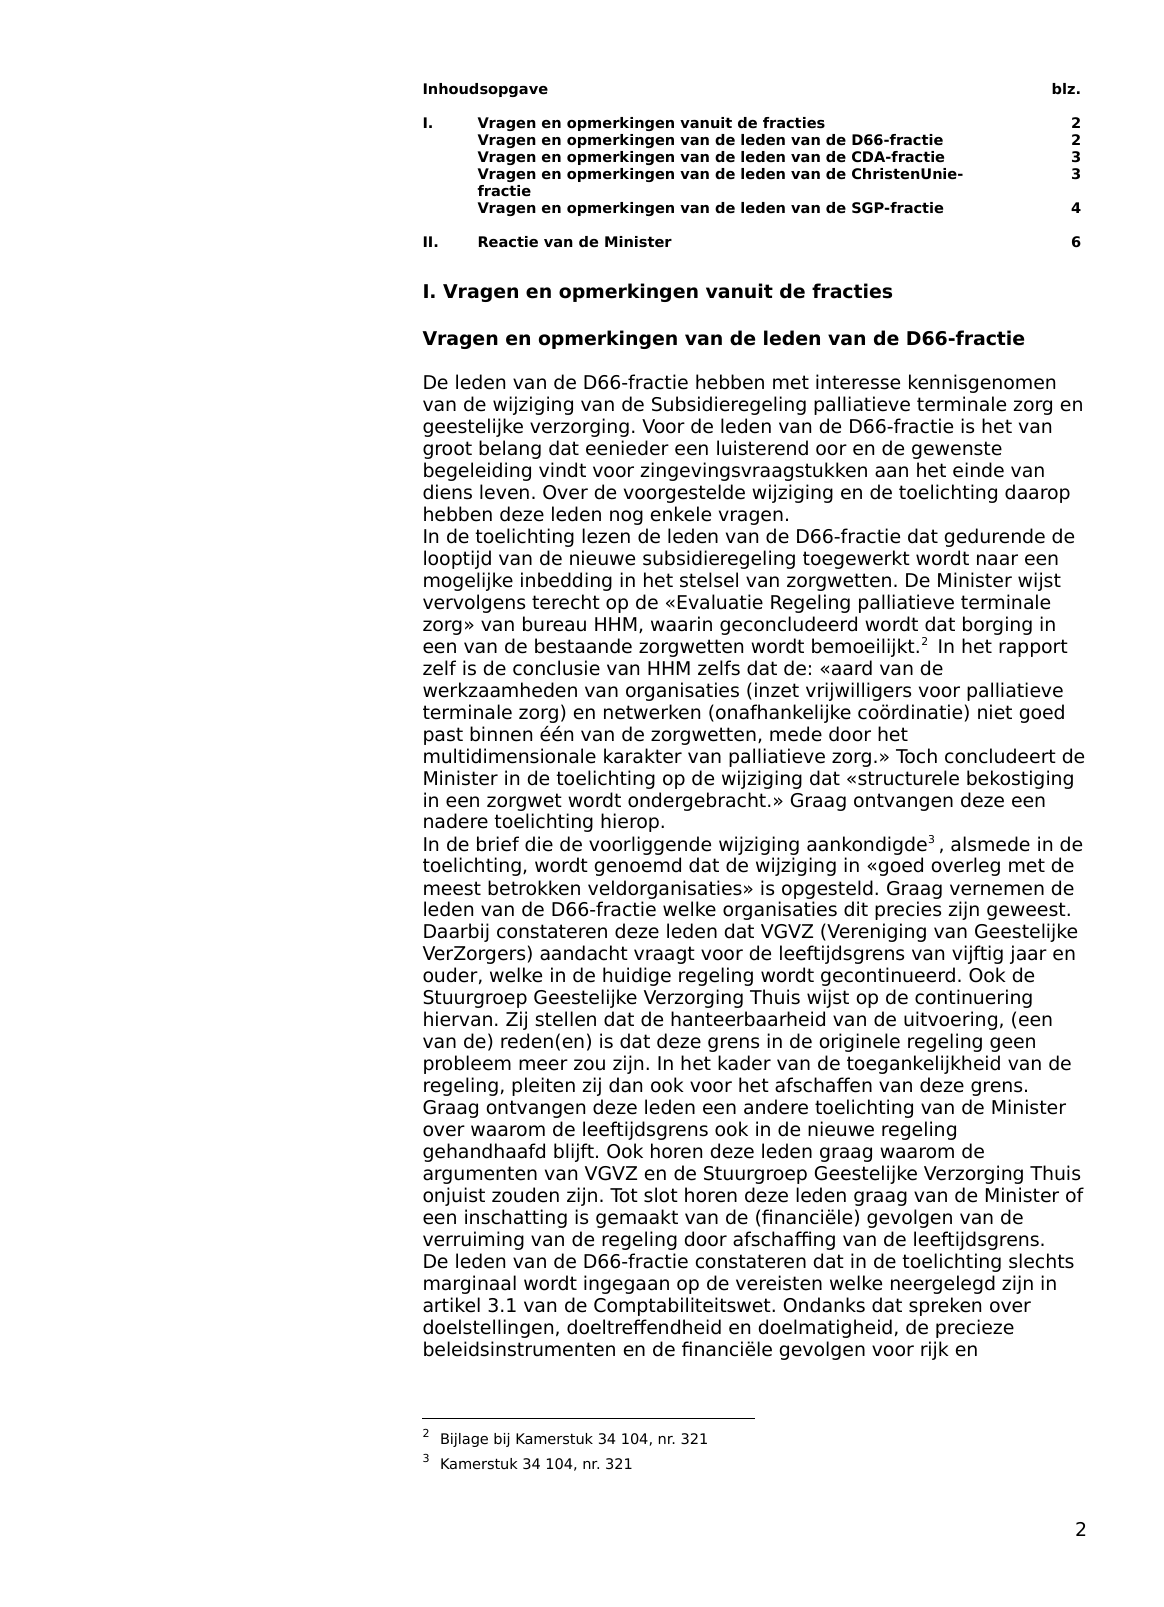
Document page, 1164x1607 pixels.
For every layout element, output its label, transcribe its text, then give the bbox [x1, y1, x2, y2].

table_cell 2 [1003, 115, 1087, 132]
text De leden van de D66-fractie hebben met interesse kennisgenomen van de wijziging van de Subsidieregeling palliatieve terminale zorg en geestelijke verzorging. Voor de leden van de D66-fractie is het van groot belang dat eenieder een luisterend oor en de gewenste begeleiding vindt voor zingevingsvraagstukken aan het einde van diens leven. Over de voorgestelde wijziging en de toelichting daarop hebben deze leden nog enkele vragen. [422, 372, 1087, 526]
table_cell [422, 217, 471, 234]
table_cell 3 [1003, 149, 1087, 166]
text In de toelichting lezen de leden van de D66-fractie dat gedurende de looptijd van de nieuwe subsidieregeling toegewerkt wordt naar een mogelijke inbedding in het stelsel van zorgwetten. De Minister wijst vervolgens terecht op de «Evaluatie Regeling palliatieve terminale zorg» van bureau HHM, waarin geconcludeerd wordt dat borging in een van de bestaande zorgwetten wordt bemoeilijkt. In het rapport zelf is de conclusie van HHM zelfs dat de: «aard van de werkzaamheden van organisaties (inzet vrijwilligers voor palliatieve terminale zorg) en netwerken (onafhankelijke coördinatie) niet goed past binnen één van de zorgwetten, mede door het multidimensionale karakter van palliatieve zorg.» Toch concludeert de Minister in de toelichting op de wijziging dat «structurele bekostiging in een zorgwet wordt ondergebracht.» Graag ontvangen deze een nadere toelichting hierop. [422, 526, 1087, 833]
table_cell [422, 98, 471, 115]
table_cell [471, 98, 1003, 115]
table_cell 3 [1003, 166, 1087, 200]
table_cell Vragen en opmerkingen van de leden van de SGP-fractie [471, 200, 1003, 217]
table_cell [422, 166, 471, 200]
table_header Inhoudsopgave [422, 81, 1003, 98]
table_cell II. [422, 234, 471, 251]
text Bijlage bij Kamerstuk 34 104, nr. 321 [422, 1427, 1087, 1449]
table_cell I. [422, 115, 471, 132]
table_cell 6 [1003, 234, 1087, 251]
table_cell [422, 149, 471, 166]
table_cell Vragen en opmerkingen van de leden van de D66-fractie [471, 132, 1003, 149]
table_cell [1003, 98, 1087, 115]
table_header blz. [1003, 81, 1087, 98]
table_cell Vragen en opmerkingen van de leden van de CDA-fractie [471, 149, 1003, 166]
table_cell 2 [1003, 132, 1087, 149]
table_cell [471, 217, 1003, 234]
table_cell Vragen en opmerkingen van de leden van de ChristenUnie-fractie [471, 166, 1003, 200]
table_cell [422, 200, 471, 217]
subtitle I. Vragen en opmerkingen vanuit de fracties [422, 281, 1087, 303]
text In de brief die de voorliggende wijziging aankondigde, alsmede in de toelichting, wordt genoemd dat de wijziging in «goed overleg met de meest betrokken veldorganisaties» is opgesteld. Graag vernemen de leden van de D66-fractie welke organisaties dit precies zijn geweest. Daarbij constateren deze leden dat VGVZ (Vereniging van Geestelijke VerZorgers) aandacht vraagt voor de leeftijdsgrens van vijftig jaar en ouder, welke in de huidige regeling wordt gecontinueerd. Ook de Stuurgroep Geestelijke Verzorging Thuis wijst op de continuering hiervan. Zij stellen dat de hanteerbaarheid van de uitvoering, (een van de) reden(en) is dat deze grens in de originele regeling geen probleem meer zou zijn. In het kader van de toegankelijkheid van de regeling, pleiten zij dan ook voor het afschaffen van deze grens. Graag ontvangen deze leden een andere toelichting van de Minister over waarom de leeftijdsgrens ook in de nieuwe regeling gehandhaafd blijft. Ook horen deze leden graag waarom de argumenten van VGVZ en de Stuurgroep Geestelijke Verzorging Thuis onjuist zouden zijn. Tot slot horen deze leden graag van de Minister of een inschatting is gemaakt van de (financiële) gevolgen van de verruiming van de regeling door afschaffing van de leeftijdsgrens. [422, 833, 1087, 1251]
table_cell 4 [1003, 200, 1087, 217]
table_cell Vragen en opmerkingen vanuit de fracties [471, 115, 1003, 132]
table_cell [1003, 217, 1087, 234]
table_cell Reactie van de Minister [471, 234, 1003, 251]
subtitle Vragen en opmerkingen van de leden van de D66-fractie [422, 328, 1087, 350]
table_cell [422, 132, 471, 149]
text Kamerstuk 34 104, nr. 321 [422, 1452, 1087, 1474]
text De leden van de D66-fractie constateren dat in de toelichting slechts marginaal wordt ingegaan op de vereisten welke neergelegd zijn in artikel 3.1 van de Comptabiliteitswet. Ondanks dat spreken over doelstellingen, doeltreffendheid en doelmatigheid, de precieze beleidsinstrumenten en de financiële gevolgen voor rijk en [422, 1251, 1087, 1361]
